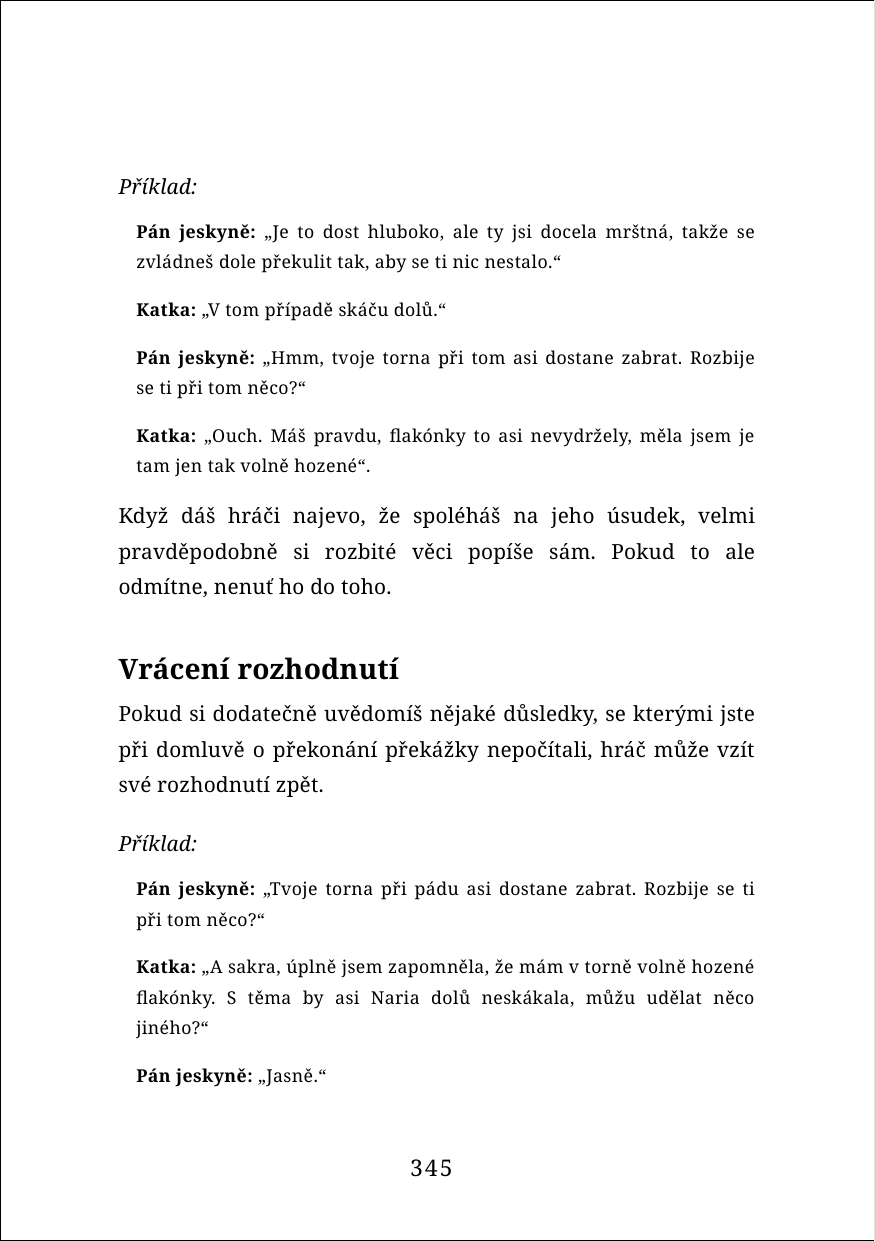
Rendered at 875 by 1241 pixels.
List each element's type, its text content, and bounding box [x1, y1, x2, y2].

text Když dáš hráči najevo, že spoléháš na jeho úsudek, velmi pravděpodobně si rozbité věci popíše sám. Pokud to ale odmítne, nenuť ho do toho. [118, 501, 756, 601]
subtitle Vrácení rozhodnutí [118, 649, 756, 688]
text Katka: „A sakra, úplně jsem zapomněla, že mám v torně volně hozené flakónky. S těma by asi Naria dolů neskákala, můžu udělat něco jiného?“ [136, 955, 756, 1039]
text Pán jeskyně: „Je to dost hluboko, ale ty jsi docela mrštná, takže se zvládneš dole překulit tak, aby se ti nic nestalo.“ [136, 219, 756, 273]
text Příklad: [118, 172, 756, 200]
text Katka: „V tom případě skáču dolů.“ [136, 297, 756, 321]
text Pán jeskyně: „Jasně.“ [136, 1063, 756, 1087]
text Pán jeskyně: „Tvoje torna při pádu asi dostane zabrat. Rozbije se ti při tom něco?“ [136, 877, 756, 931]
text Pán jeskyně: „Hmm, tvoje torna při tom asi dostane zabrat. Rozbije se ti při tom něco?“ [136, 345, 756, 399]
text Příklad: [118, 829, 756, 858]
text Katka: „Ouch. Máš pravdu, flakónky to asi nevydržely, měla jsem je tam jen tak volně hozené“. [136, 423, 756, 478]
text Pokud si dodatečně uvědomíš nějaké důsledky, se kterými jste při domluvě o překonání překážky nepočítali, hráč může vzít své rozhodnutí zpět. [118, 699, 756, 799]
